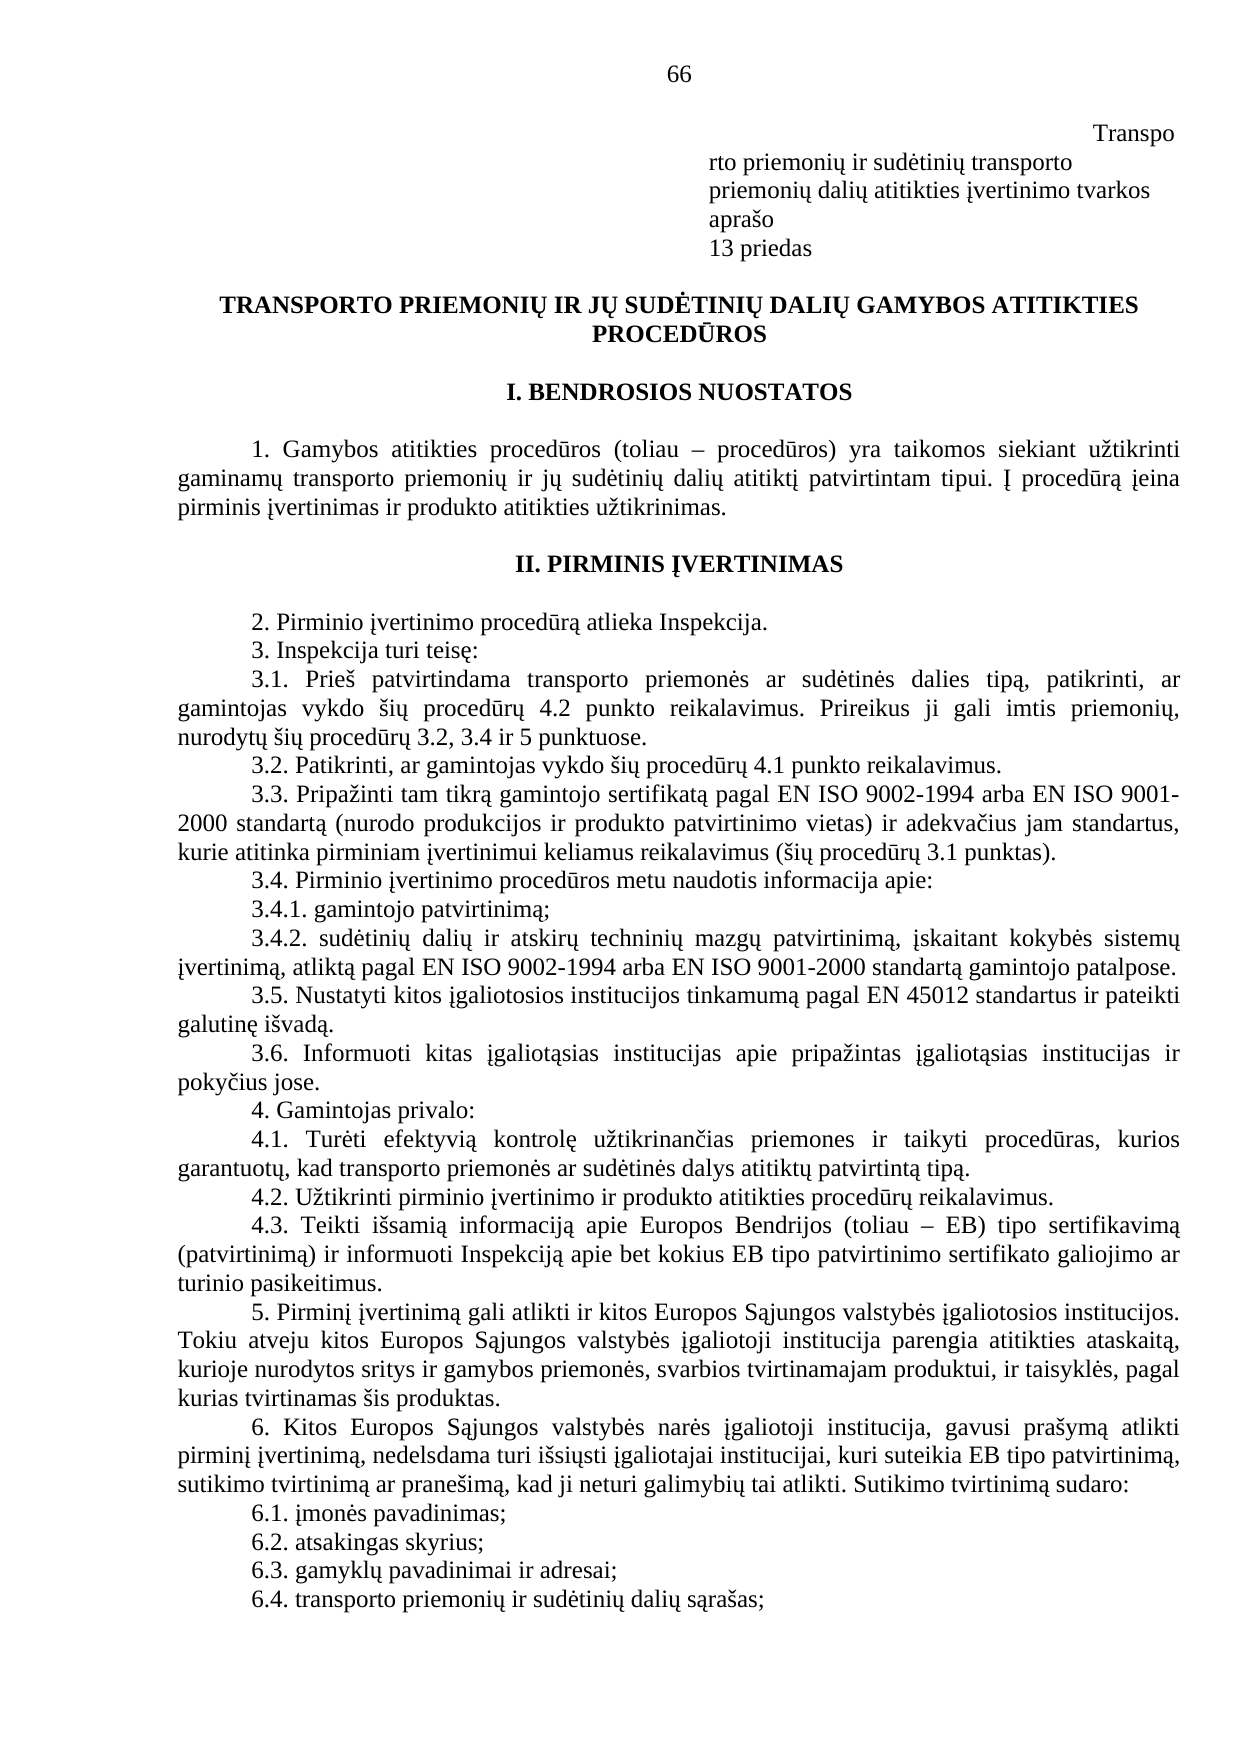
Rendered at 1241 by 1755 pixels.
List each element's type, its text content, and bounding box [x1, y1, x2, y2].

text 1. Gamybos atitikties procedūros (toliau – procedūros) yra taikomos siekiant užtikrinti gaminamų transporto priemonių ir jų sudėtinių dalių atitiktį patvirtintam tipui. Į procedūrą įeina pirminis įvertinimas ir produkto atitikties užtikrinimas. [177, 434, 1181, 521]
text 4. Gamintojas privalo: [177, 1096, 1181, 1124]
text 5. Pirminį įvertinimą gali atlikti ir kitos Europos Sąjungos valstybės įgaliotosios institucijos. Tokiu atveju kitos Europos Sąjungos valstybės įgaliotoji institucija parengia atitikties ataskaitą, kurioje nurodytos sritys ir gamybos priemonės, svarbios tvirtinamajam produktui, ir taisyklės, pagal kurias tvirtinamas šis produktas. [177, 1297, 1181, 1412]
text 13 priedas [177, 233, 1181, 262]
text 6.1. įmonės pavadinimas; [177, 1498, 1181, 1527]
text 3.6. Informuoti kitas įgaliotąsias institucijas apie pripažintas įgaliotąsias institucijas ir pokyčius jose. [177, 1038, 1181, 1096]
text 3.4.1. gamintojo patvirtinimą; [177, 894, 1181, 923]
text 3.3. Pripažinti tam tikrą gamintojo sertifikatą pagal EN ISO 9002-1994 arba EN ISO 9001-2000 standartą (nurodo produkcijos ir produkto patvirtinimo vietas) ir adekvačius jam standartus, kurie atitinka pirminiam įvertinimui keliamus reikalavimus (šių procedūrų 3.1 punktas). [177, 779, 1181, 866]
text TRANSPORTO PRIEMONIŲ IR JŲ SUDĖTINIŲ DALIŲ GAMYBOS ATITIKTIES PROCEDŪROS [177, 291, 1181, 348]
text 6. Kitos Europos Sąjungos valstybės narės įgaliotoji institucija, gavusi prašymą atlikti pirminį įvertinimą, nedelsdama turi išsiųsti įgaliotajai institucijai, kuri suteikia EB tipo patvirtinimą, sutikimo tvirtinimą ar pranešimą, kad ji neturi galimybių tai atlikti. Sutikimo tvirtinimą sudaro: [177, 1412, 1181, 1498]
text 6.4. transporto priemonių ir sudėtinių dalių sąrašas; [177, 1584, 1181, 1613]
text 6.3. gamyklų pavadinimai ir adresai; [177, 1556, 1181, 1584]
text 3.2. Patikrinti, ar gamintojas vykdo šių procedūrų 4.1 punkto reikalavimus. [177, 751, 1181, 779]
text 3.1. Prieš patvirtindama transporto priemonės ar sudėtinės dalies tipą, patikrinti, ar gamintojas vykdo šių procedūrų 4.2 punkto reikalavimus. Prireikus ji gali imtis priemonių, nurodytų šių procedūrų 3.2, 3.4 ir 5 punktuose. [177, 664, 1181, 751]
text I. BENDROSIOS NUOSTATOS [177, 377, 1181, 406]
text 3. Inspekcija turi teisę: [177, 636, 1181, 664]
text 4.3. Teikti išsamią informaciją apie Europos Bendrijos (toliau – EB) tipo sertifikavimą (patvirtinimą) ir informuoti Inspekciją apie bet kokius EB tipo patvirtinimo sertifikato galiojimo ar turinio pasikeitimus. [177, 1211, 1181, 1297]
text priemonių dalių atitikties įvertinimo tvarkos [177, 176, 1181, 204]
text 2. Pirminio įvertinimo procedūrą atlieka Inspekcija. [177, 607, 1181, 636]
text 4.2. Užtikrinti pirminio įvertinimo ir produkto atitikties procedūrų reikalavimus. [177, 1182, 1181, 1211]
text 4.1. Turėti efektyvią kontrolę užtikrinančias priemones ir taikyti procedūras, kurios garantuotų, kad transporto priemonės ar sudėtinės dalys atitiktų patvirtintą tipą. [177, 1124, 1181, 1182]
text II. PIRMINIS ĮVERTINIMAS [177, 549, 1181, 578]
text aprašo [177, 204, 1181, 233]
text 3.4.2. sudėtinių dalių ir atskirų techninių mazgų patvirtinimą, įskaitant kokybės sistemų įvertinimą, atliktą pagal EN ISO 9002-1994 arba EN ISO 9001-2000 standartą gamintojo patalpose. [177, 923, 1181, 981]
text 6.2. atsakingas skyrius; [177, 1527, 1181, 1556]
text 3.4. Pirminio įvertinimo procedūros metu naudotis informacija apie: [177, 866, 1181, 894]
text 3.5. Nustatyti kitos įgaliotosios institucijos tinkamumą pagal EN 45012 standartus ir pateikti galutinę išvadą. [177, 981, 1181, 1038]
text Transporto priemonių ir sudėtinių transporto [709, 118, 1181, 176]
